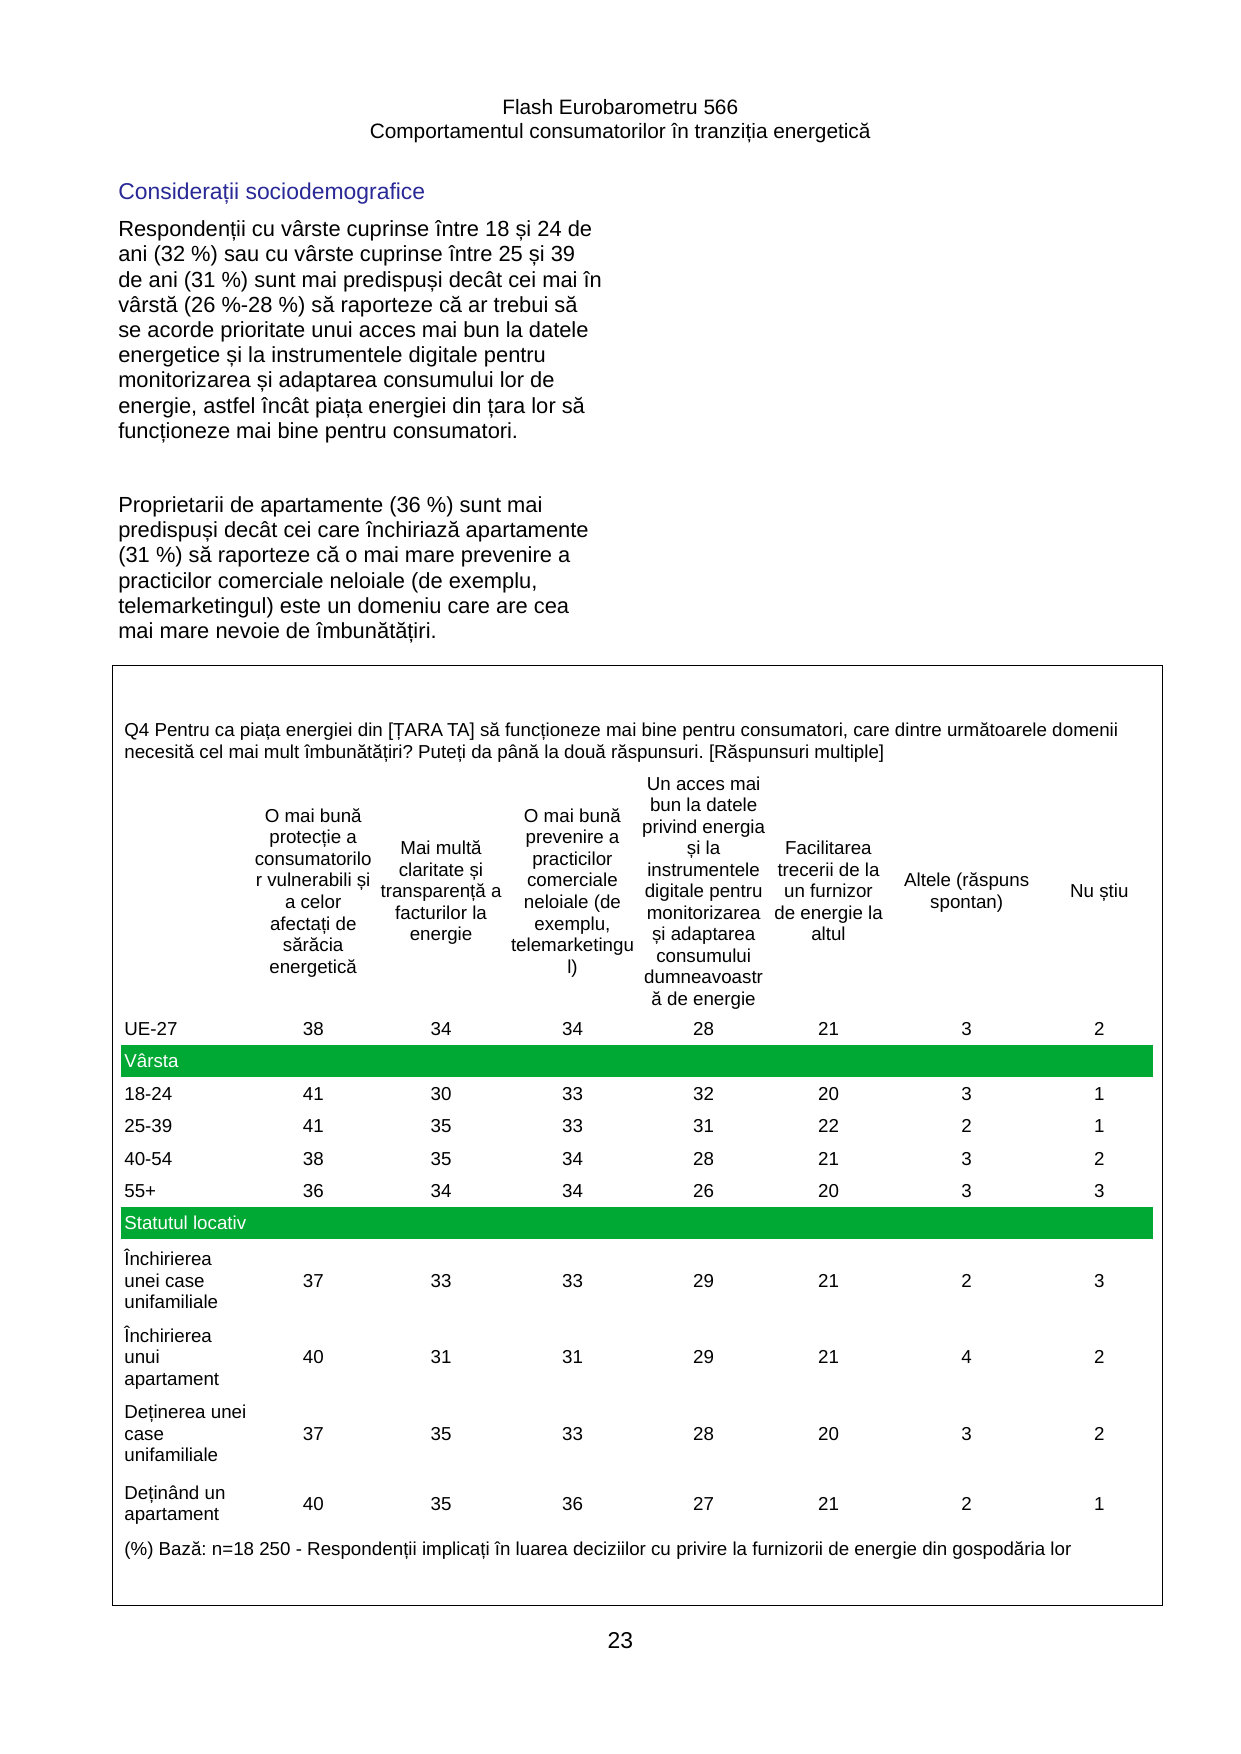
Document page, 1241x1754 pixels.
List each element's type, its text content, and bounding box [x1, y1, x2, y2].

table_cell Mai multă claritate și transparență a facturilor la energie [375, 769, 506, 1012]
table_cell 21 [768, 1142, 888, 1174]
table_cell 28 [638, 1013, 768, 1045]
table_cell 40 [251, 1322, 375, 1392]
table_cell Deținând un apartament [121, 1475, 251, 1532]
table_cell 2 [1045, 1322, 1153, 1392]
text Proprietarii de apartamente (36 %) sunt mai predispuși decât cei care închiriază apartamente (31 %) să raporteze că o mai mare prevenire a practicilor comerciale neloiale (de exemplu, telemarketingul) este un domeniu care are cea mai mare nevoie de îmbunătățiri. [118, 492, 605, 643]
table_cell Altele (răspuns spontan) [888, 769, 1045, 1012]
table_cell 28 [638, 1392, 768, 1474]
table_cell 55+ [121, 1174, 251, 1207]
table_cell 20 [768, 1174, 888, 1207]
table_cell 33 [506, 1077, 638, 1109]
table_cell 40-54 [121, 1142, 251, 1174]
table_cell 27 [638, 1475, 768, 1532]
table_cell 34 [375, 1174, 506, 1207]
table_cell 20 [768, 1392, 888, 1474]
table_cell UE-27 [121, 1013, 251, 1045]
table_cell 3 [888, 1392, 1045, 1474]
table_cell 33 [506, 1392, 638, 1474]
table_cell 1 [1045, 1077, 1153, 1109]
text Respondenții cu vârste cuprinse între 18 și 24 de ani (32 %) sau cu vârste cuprinse între 25 și 39 de ani (31 %) sunt mai predispuși decât cei mai în vârstă (26 %-28 %) să raporteze că ar trebui să se acorde prioritate unui acces mai bun la datele energetice și la instrumentele digitale pentru monitorizarea și adaptarea consumului lor de energie, astfel încât piața energiei din țara lor să funcționeze mai bine pentru consumatori. [118, 216, 605, 443]
table_cell 34 [506, 1174, 638, 1207]
table_cell 34 [506, 1142, 638, 1174]
table_cell 2 [888, 1475, 1045, 1532]
table_cell 21 [768, 1013, 888, 1045]
table_cell 22 [768, 1110, 888, 1142]
table_cell 41 [251, 1077, 375, 1109]
table_cell 36 [506, 1475, 638, 1532]
table_cell 3 [888, 1077, 1045, 1109]
table_cell 34 [375, 1013, 506, 1045]
table_cell 1 [1045, 1110, 1153, 1142]
table_cell 3 [888, 1142, 1045, 1174]
table_cell Vârsta [121, 1045, 1153, 1077]
table_cell 28 [638, 1142, 768, 1174]
table_cell 35 [375, 1475, 506, 1532]
table_cell 26 [638, 1174, 768, 1207]
text Considerații sociodemografice [118, 178, 605, 204]
table_cell 31 [638, 1110, 768, 1142]
table_cell 3 [1045, 1174, 1153, 1207]
table_cell 35 [375, 1142, 506, 1174]
table_cell 21 [768, 1239, 888, 1322]
table_cell 37 [251, 1392, 375, 1474]
table_cell O mai bună protecție a consumatorilor vulnerabili și a celor afectați de sărăcia energetică [251, 769, 375, 1012]
table_cell Facilitarea trecerii de la un furnizor de energie la altul [768, 769, 888, 1012]
table_cell 21 [768, 1475, 888, 1532]
table_cell 38 [251, 1013, 375, 1045]
table_cell 33 [506, 1239, 638, 1322]
table_cell 3 [888, 1174, 1045, 1207]
table_cell 36 [251, 1174, 375, 1207]
table_cell 2 [1045, 1013, 1153, 1045]
table_cell 25-39 [121, 1110, 251, 1142]
table_cell [121, 769, 251, 1012]
table_cell 2 [888, 1110, 1045, 1142]
table_cell Închirierea unei case unifamiliale [121, 1239, 251, 1322]
table_cell O mai bună prevenire a practicilor comerciale neloiale (de exemplu, telemarketingul) [506, 769, 638, 1012]
table_cell 2 [1045, 1392, 1153, 1474]
table_cell Deținerea unei case unifamiliale [121, 1392, 251, 1474]
table_cell Un acces mai bun la datele privind energia și la instrumentele digitale pentru monitorizarea și adaptarea consumului dumneavoastră de energie [638, 769, 768, 1012]
table_cell 18-24 [121, 1077, 251, 1109]
table_cell 4 [888, 1322, 1045, 1392]
table_cell 2 [1045, 1142, 1153, 1174]
table_cell 21 [768, 1322, 888, 1392]
table_cell Nu știu [1045, 769, 1153, 1012]
table_cell 20 [768, 1077, 888, 1109]
table_cell 1 [1045, 1475, 1153, 1532]
table_cell 38 [251, 1142, 375, 1174]
table_cell 35 [375, 1110, 506, 1142]
table_cell 31 [375, 1322, 506, 1392]
table_cell 40 [251, 1475, 375, 1532]
table_cell 33 [506, 1110, 638, 1142]
table_cell 33 [375, 1239, 506, 1322]
table_cell 41 [251, 1110, 375, 1142]
table_cell 34 [506, 1013, 638, 1045]
table_cell 30 [375, 1077, 506, 1109]
table_cell Statutul locativ [121, 1207, 1153, 1239]
table_cell 3 [1045, 1239, 1153, 1322]
table_cell 29 [638, 1322, 768, 1392]
table_cell 3 [888, 1013, 1045, 1045]
table_cell 2 [888, 1239, 1045, 1322]
table_cell 35 [375, 1392, 506, 1474]
table_cell Închirierea unui apartament [121, 1322, 251, 1392]
table_cell (%) Bază: n=18 250 - Respondenții implicați în luarea deciziilor cu privire la furnizorii de energie din gospodăria lor [121, 1532, 1153, 1564]
table_header Q4 Pentru ca piața energiei din [ȚARA TA] să funcționeze mai bine pentru consumatori, care dintre următoarele domenii necesită cel mai mult îmbunătățiri? Puteți da până la două răspunsuri. [Răspunsuri multiple] [121, 712, 1153, 769]
table_cell 37 [251, 1239, 375, 1322]
table_cell 29 [638, 1239, 768, 1322]
table_cell 32 [638, 1077, 768, 1109]
table_cell 31 [506, 1322, 638, 1392]
